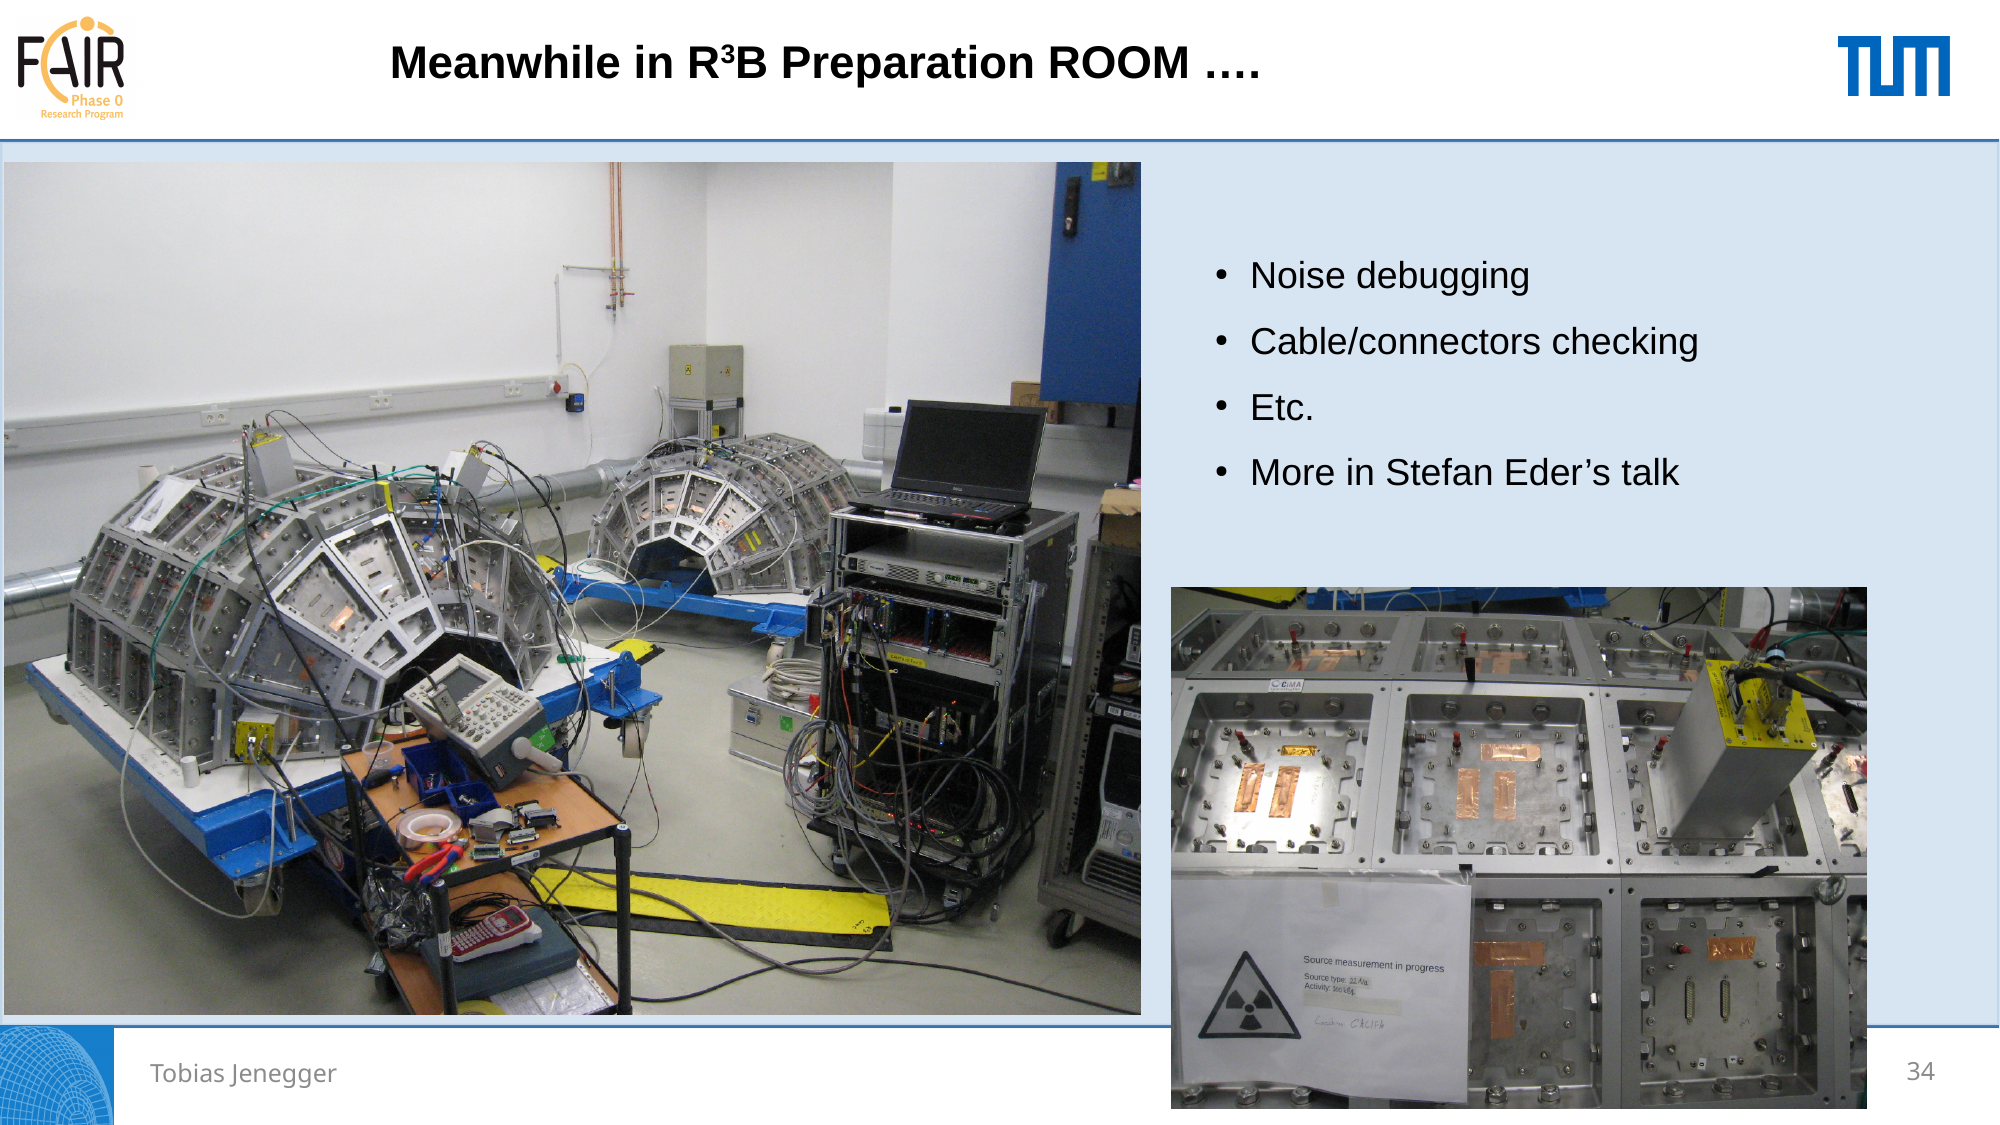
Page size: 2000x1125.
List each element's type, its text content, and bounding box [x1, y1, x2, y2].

picture [4, 162, 1141, 1015]
picture [1838, 36, 1950, 96]
picture [1171, 587, 1867, 1110]
picture [0, 1025, 114, 1125]
text_box Meanwhile in R3B Preparation ROOM …. [375, 29, 1711, 97]
picture [15, 15, 142, 120]
text_box Noise debugging Cable/connectors checking Etc. More in Stefan Eder’s talk [1200, 247, 1966, 555]
